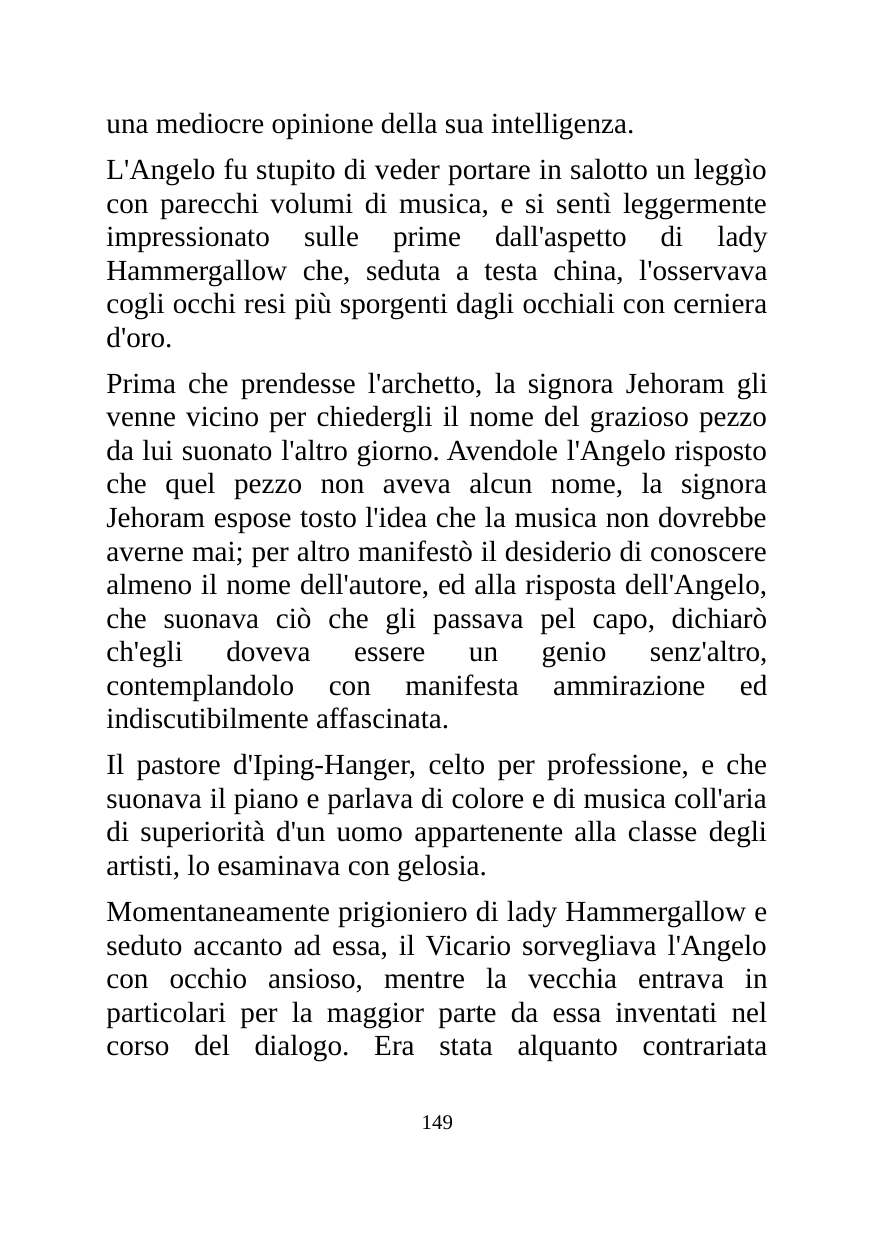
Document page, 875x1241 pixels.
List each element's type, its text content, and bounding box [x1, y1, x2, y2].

text Il pastore d'Iping-Hanger, celto per professione, e che suonava il piano e parlava di colore e di musica coll'aria di superiorità d'un uomo appartenente alla classe degli artisti, lo esaminava con gelosia. [106, 747, 768, 882]
text Prima che prendesse l'archetto, la signora Jehoram gli venne vicino per chiedergli il nome del grazioso pezzo da lui suonato l'altro giorno. Avendole l'Angelo risposto che quel pezzo non aveva alcun nome, la signora Jehoram espose tosto l'idea che la musica non dovrebbe averne mai; per altro manifestò il desiderio di conoscere almeno il nome dell'autore, ed alla risposta dell'Angelo, che suonava ciò che gli passava pel capo, dichiarò ch'egli doveva essere un genio senz'altro, contemplandolo con manifesta ammirazione ed indiscutibilmente affascinata. [106, 366, 768, 735]
text Momentaneamente prigioniero di lady Hammergallow e seduto accanto ad essa, il Vicario sorvegliava l'Angelo con occhio ansioso, mentre la vecchia entrava in particolari per la maggior parte da essa inventati nel corso del dialogo. Era stata alquanto contrariata [106, 894, 768, 1062]
text una mediocre opinione della sua intelligenza. [106, 106, 768, 140]
text L'Angelo fu stupito di veder portare in salotto un leggìo con parecchi volumi di musica, e si sentì leggermente impressionato sulle prime dall'aspetto di lady Hammergallow che, seduta a testa china, l'osservava cogli occhi resi più sporgenti dagli occhiali con cerniera d'oro. [106, 152, 768, 353]
